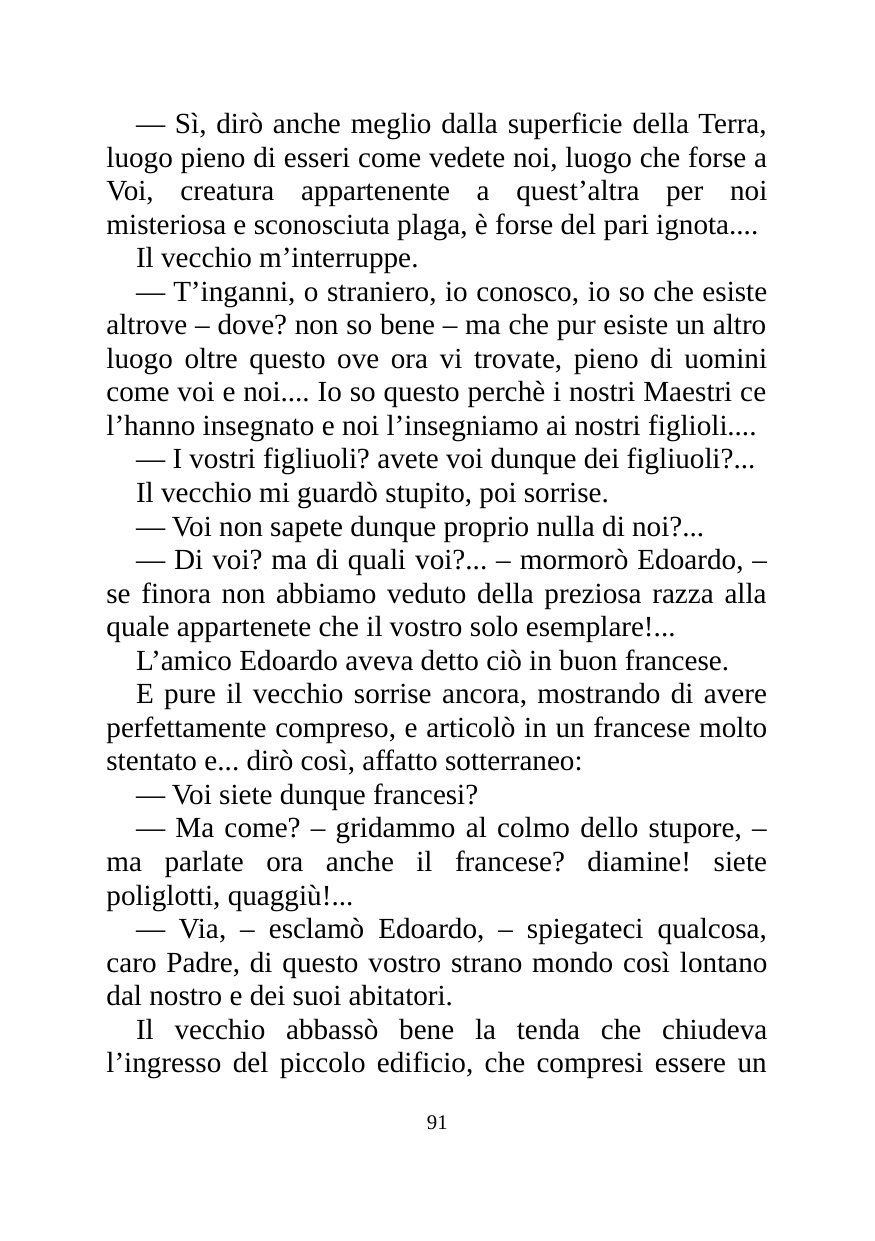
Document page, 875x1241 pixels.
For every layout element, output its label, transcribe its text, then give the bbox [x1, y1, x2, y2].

text — T’inganni, o straniero, io conosco, io so che esiste altrove – dove? non so bene – ma che pur esiste un altro luogo oltre questo ove ora vi trovate, pieno di uomini come voi e noi.... Io so questo perchè i nostri Maestri ce l’hanno insegnato e noi l’insegniamo ai nostri figlioli.... [106, 274, 768, 442]
text L’amico Edoardo aveva detto ciò in buon francese. [106, 643, 768, 676]
text — Ma come? – gridammo al colmo dello stupore, – ma parlate ora anche il francese? diamine! siete poliglotti, quaggiù!... [106, 811, 768, 911]
text E pure il vecchio sorrise ancora, mostrando di avere perfettamente compreso, e articolò in un francese molto stentato e... dirò così, affatto sotterraneo: [106, 676, 768, 777]
text — Voi siete dunque francesi? [106, 777, 768, 811]
text — I vostri figliuoli? avete voi dunque dei figliuoli?... [106, 442, 768, 475]
text — Di voi? ma di quali voi?... – mormorò Edoardo, – se finora non abbiamo veduto della preziosa razza alla quale appartenete che il vostro solo esemplare!... [106, 542, 768, 643]
text Il vecchio mi guardò stupito, poi sorrise. [106, 475, 768, 509]
text — Voi non sapete dunque proprio nulla di noi?... [106, 509, 768, 542]
text — Sì, dirò anche meglio dalla superficie della Terra, luogo pieno di esseri come vedete noi, luogo che forse a Voi, creatura appartenente a quest’altra per noi misteriosa e sconosciuta plaga, è forse del pari ignota.... [106, 106, 768, 240]
text Il vecchio abbassò bene la tenda che chiudeva l’ingresso del piccolo edificio, che compresi essere un [106, 1012, 768, 1079]
text Il vecchio m’interruppe. [106, 240, 768, 274]
text — Via, – esclamò Edoardo, – spiegateci qualcosa, caro Padre, di questo vostro strano mondo così lontano dal nostro e dei suoi abitatori. [106, 911, 768, 1012]
